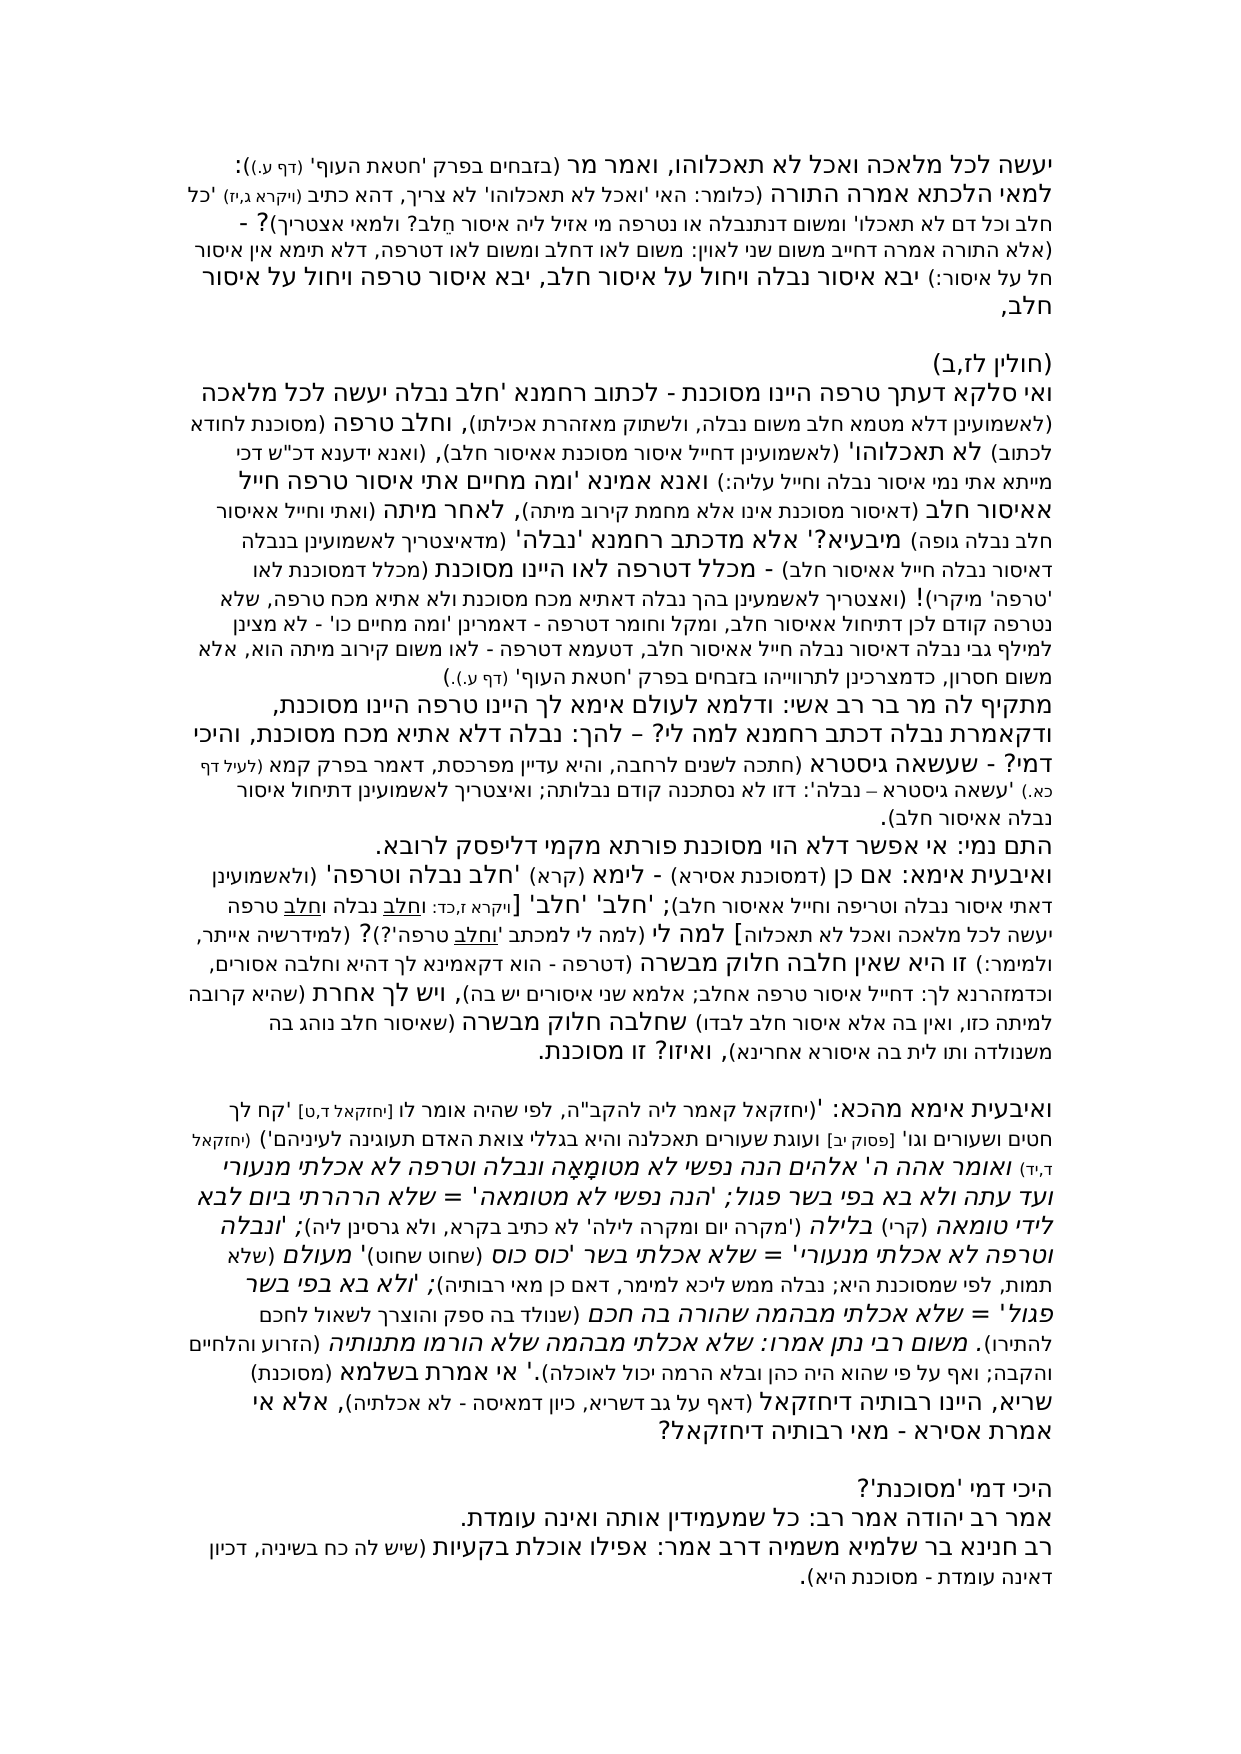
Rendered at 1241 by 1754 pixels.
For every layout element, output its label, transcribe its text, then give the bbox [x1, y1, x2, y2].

text יעשה לכל מלאכה ואכל לא תאכלוהו, ואמר מר (בזבחים בפרק 'חטאת העוף' (דף ע.)): למאי הלכתא אמרה התורה (כלומר: האי 'ואכל לא תאכלוהו' לא צריך, דהא כתיב (ויקרא ג,יז) 'כל חלב וכל דם לא תאכלו' ומשום דנתנבלה או נטרפה מי אזיל ליה איסור חֵלב? ולמאי אצטריך)? - (אלא התורה אמרה דחייב משום שני לאוין: משום לאו דחלב ומשום לאו דטרפה, דלא תימא אין איסור חל על איסור:) יבא איסור נבלה ויחול על איסור חלב, יבא איסור טרפה ויחול על איסור חלב, [187, 150, 1053, 321]
text ואיבעית אימא מהכא: '(יחזקאל קאמר ליה להקב"ה, לפי שהיה אומר לו [יחזקאל ד,ט] 'קח לך חטים ושעורים וגו' [פסוק יב] ועוגת שעורים תאכלנה והיא בגללי צואת האדם תעוגינה לעיניהם') (יחזקאל ד,יד) ואומר אהה ה' אלהים הנה נפשי לא מטומָאָה ונבלה וטרפה לא אכלתי מנעורי ועד עתה ולא בא בפי בשר פגול; 'הנה נפשי לא מטומאה' = שלא הרהרתי ביום לבא לידי טומאה (קרי) בלילה ('מקרה יום ומקרה לילה' לא כתיב בקרא, ולא גרסינן ליה); 'ונבלה וטרפה לא אכלתי מנעורי' = שלא אכלתי בשר 'כוס כוס (שחוט שחוט)' מעולם (שלא תמות, לפי שמסוכנת היא; נבלה ממש ליכא למימר, דאם כן מאי רבותיה); 'ולא בא בפי בשר פגול' = שלא אכלתי מבהמה שהורה בה חכם (שנולד בה ספק והוצרך לשאול לחכם להתירו). משום רבי נתן אמרו: שלא אכלתי מבהמה שלא הורמו מתנותיה (הזרוע והלחיים והקבה; ואף על פי שהוא היה כהן ובלא הרמה יכול לאוכלה).' אי אמרת בשלמא (מסוכנת) שריא, היינו רבותיה דיחזקאל (דאף על גב דשריא, כיון דמאיסה - לא אכלתיה), אלא אי אמרת אסירא - מאי רבותיה דיחזקאל? [187, 1094, 1053, 1445]
text ואי סלקא דעתך טרפה היינו מסוכנת - לכתוב רחמנא 'חלב נבלה יעשה לכל מלאכה (לאשמועינן דלא מטמא חלב משום נבלה, ולשתוק מאזהרת אכילתו), וחלב טרפה (מסוכנת לחודא לכתוב) לא תאכלוהו' (לאשמועינן דחייל איסור מסוכנת אאיסור חלב), (ואנא ידענא דכ"ש דכי מייתא אתי נמי איסור נבלה וחייל עליה:) ואנא אמינא 'ומה מחיים אתי איסור טרפה חייל אאיסור חלב (דאיסור מסוכנת אינו אלא מחמת קירוב מיתה), לאחר מיתה (ואתי וחייל אאיסור חלב נבלה גופה) מיבעיא?' אלא מדכתב רחמנא 'נבלה' (מדאיצטריך לאשמועינן בנבלה דאיסור נבלה חייל אאיסור חלב) - מכלל דטרפה לאו היינו מסוכנת (מכלל דמסוכנת לאו 'טרפה' מיקרי)! (ואצטריך לאשמעינן בהך נבלה דאתיא מכח מסוכנת ולא אתיא מכח טרפה, שלא נטרפה קודם לכן דתיחול אאיסור חלב, ומקל וחומר דטרפה - דאמרינן 'ומה מחיים כו' - לא מצינן למילף גבי נבלה דאיסור נבלה חייל אאיסור חלב, דטעמא דטרפה - לאו משום קירוב מיתה הוא, אלא משום חסרון, כדמצרכינן לתרווייהו בזבחים בפרק 'חטאת העוף' (דף ע.).) [187, 378, 1053, 690]
text רב חנינא בר שלמיא משמיה דרב אמר: אפילו אוכלת בקעיות (שיש לה כח בשיניה, דכיון דאינה עומדת - מסוכנת היא). [187, 1532, 1053, 1591]
text ואיבעית אימא: אם כן (דמסוכנת אסירא) - לימא (קרא) 'חלב נבלה וטרפה' (ולאשמועינן דאתי איסור נבלה וטריפה וחייל אאיסור חלב); 'חלב' 'חלב' [ויקרא ז,כד: וחלב נבלה וחלב טרפה יעשה לכל מלאכה ואכל לא תאכלוה] למה לי (למה לי למכתב 'וחלב טרפה'?)? (למידרשיה אייתר, ולמימר:) זו היא שאין חלבה חלוק מבשרה (דטרפה - הוא דקאמינא לך דהיא וחלבה אסורים, וכדמזהרנא לך: דחייל איסור טרפה אחלב; אלמא שני איסורים יש בה), ויש לך אחרת (שהיא קרובה למיתה כזו, ואין בה אלא איסור חלב לבדו) שחלבה חלוק מבשרה (שאיסור חלב נוהג בה משנולדה ותו לית בה איסורא אחרינא), ואיזו? זו מסוכנת. [187, 861, 1053, 1065]
text התם נמי: אי אפשר דלא הוי מסוכנת פורתא מקמי דליפסק לרובא. [187, 832, 1053, 861]
text מתקיף לה מר בר רב אשי: ודלמא לעולם אימא לך היינו טרפה היינו מסוכנת, ודקאמרת נבלה דכתב רחמנא למה לי? – להך: נבלה דלא אתיא מכח מסוכנת, והיכי דמי? - שעשאה גיסטרא (חתכה לשנים לרחבה, והיא עדיין מפרכסת, דאמר בפרק קמא (לעיל דף כא.) 'עשאה גיסטרא – נבלה': דזו לא נסתכנה קודם נבלותה; ואיצטריך לאשמועינן דתיחול איסור נבלה אאיסור חלב). [187, 690, 1053, 832]
text (חולין לז,ב) [187, 349, 1053, 378]
text היכי דמי 'מסוכנת'? [187, 1474, 1053, 1503]
text אמר רב יהודה אמר רב: כל שמעמידין אותה ואינה עומדת. [187, 1503, 1053, 1532]
